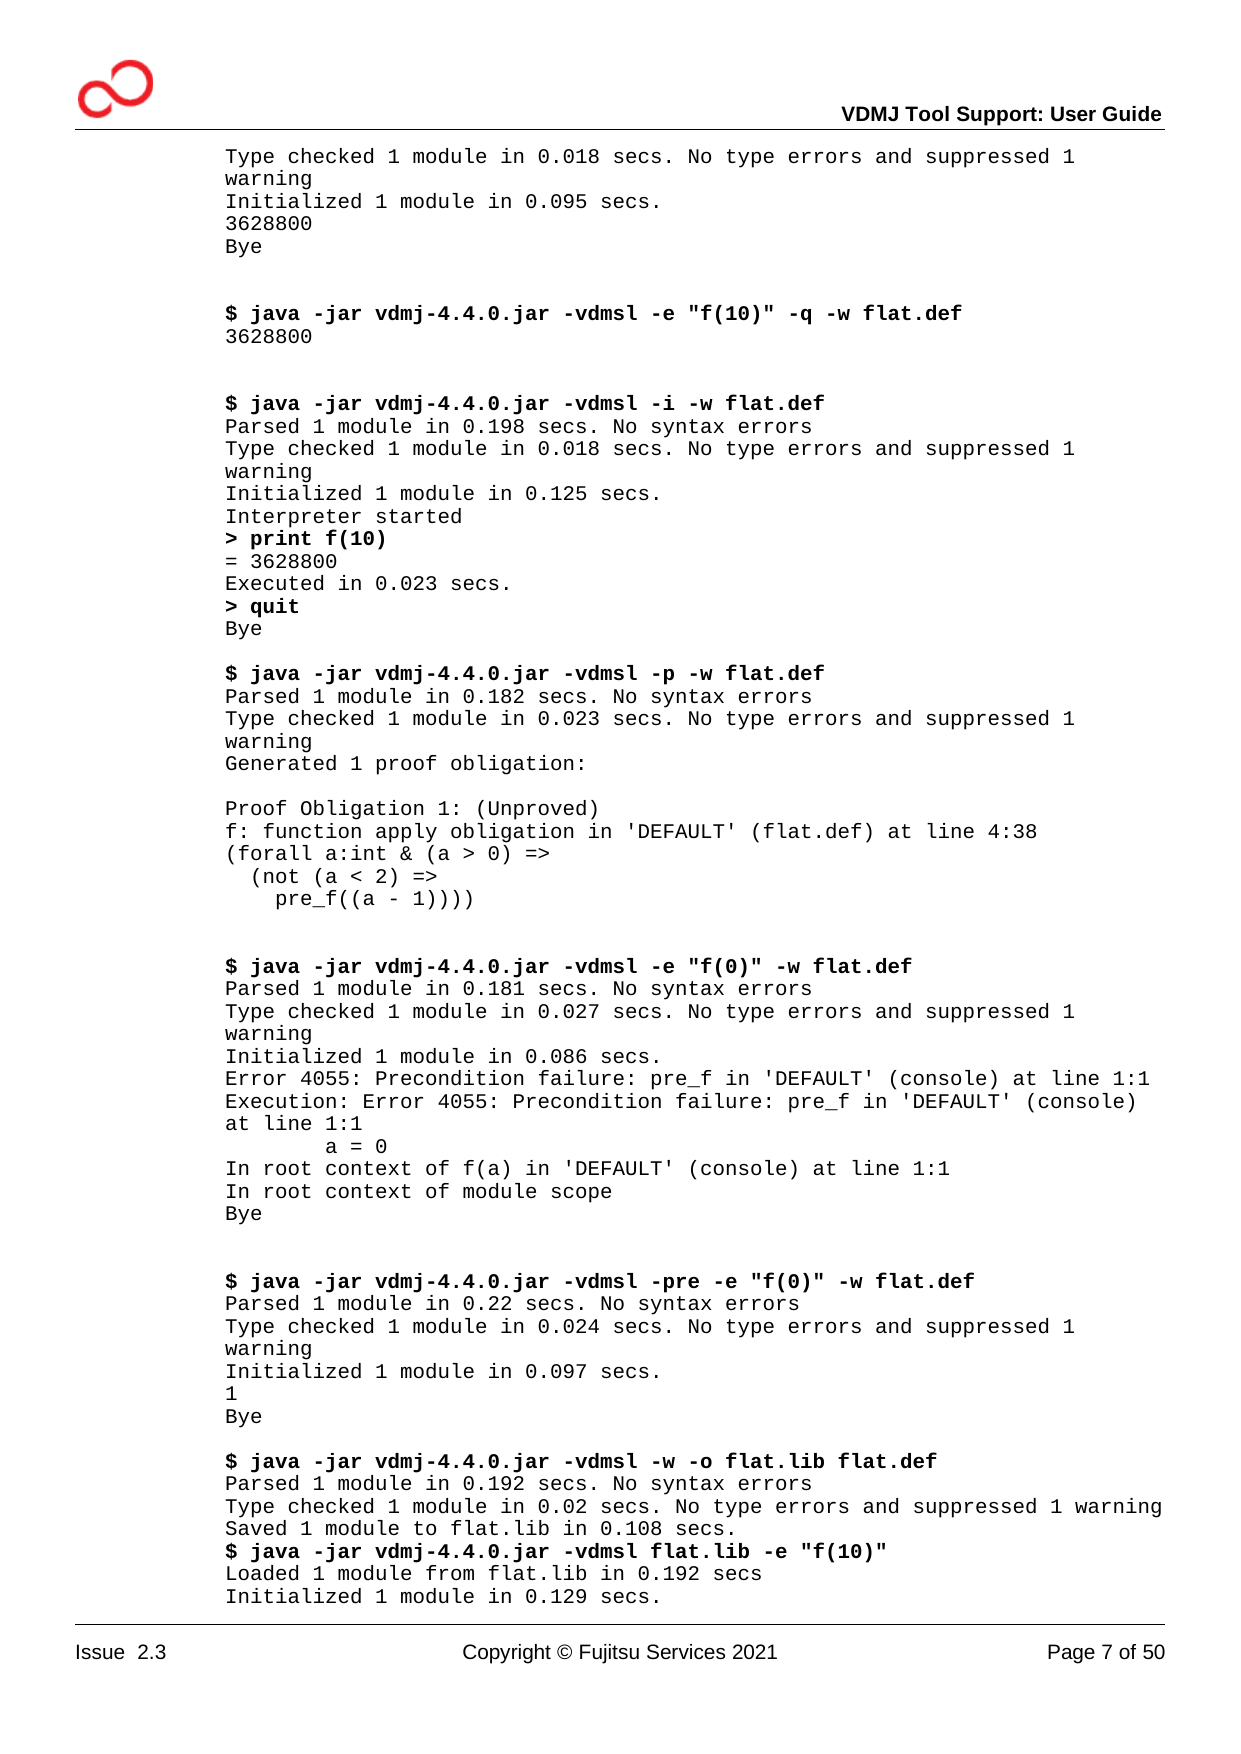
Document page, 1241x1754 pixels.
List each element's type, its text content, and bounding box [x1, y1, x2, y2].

text Initialized 1 module in 0.125 secs. [225, 483, 1165, 505]
text Loaded 1 module from flat.lib in 0.192 secs [225, 1563, 1165, 1585]
text Type checked 1 module in 0.018 secs. No type errors and suppressed 1 warning [225, 438, 1165, 483]
text Bye [225, 1405, 1165, 1428]
text Initialized 1 module in 0.097 secs. [225, 1360, 1165, 1383]
text pre_f((a - 1)))) [225, 888, 1165, 910]
text a = 0 [225, 1135, 1165, 1158]
text Parsed 1 module in 0.182 secs. No syntax errors [225, 685, 1165, 708]
text $ java -jar vdmj-4.4.0.jar -vdmsl -pre -e "f(0)" -w flat.def [225, 1270, 1165, 1293]
text $ java -jar vdmj-4.4.0.jar -vdmsl -w -o flat.lib flat.def [225, 1450, 1165, 1473]
text Parsed 1 module in 0.192 secs. No syntax errors [225, 1473, 1165, 1495]
text Interpreter started [225, 505, 1165, 528]
text In root context of module scope [225, 1180, 1165, 1203]
text Initialized 1 module in 0.086 secs. [225, 1045, 1165, 1068]
text Error 4055: Precondition failure: pre_f in 'DEFAULT' (console) at line 1:1 [225, 1068, 1165, 1090]
text Execution: Error 4055: Precondition failure: pre_f in 'DEFAULT' (console) at line 1:1 [225, 1090, 1165, 1135]
text Bye [225, 1203, 1165, 1225]
text Type checked 1 module in 0.02 secs. No type errors and suppressed 1 warning [225, 1495, 1165, 1518]
text $ java -jar vdmj-4.4.0.jar -vdmsl -i -w flat.def [225, 393, 1165, 415]
text (not (a < 2) => [225, 865, 1165, 888]
text Type checked 1 module in 0.023 secs. No type errors and suppressed 1 warning [225, 708, 1165, 753]
text > quit [225, 595, 1165, 618]
text Type checked 1 module in 0.024 secs. No type errors and suppressed 1 warning [225, 1315, 1165, 1360]
text Type checked 1 module in 0.018 secs. No type errors and suppressed 1 warning [225, 145, 1165, 190]
text Executed in 0.023 secs. [225, 573, 1165, 595]
text Parsed 1 module in 0.181 secs. No syntax errors [225, 978, 1165, 1000]
text = 3628800 [225, 550, 1165, 573]
text Parsed 1 module in 0.22 secs. No syntax errors [225, 1293, 1165, 1315]
text Saved 1 module to flat.lib in 0.108 secs. [225, 1518, 1165, 1540]
text 1 [225, 1383, 1165, 1405]
text Parsed 1 module in 0.198 secs. No syntax errors [225, 415, 1165, 438]
text In root context of f(a) in 'DEFAULT' (console) at line 1:1 [225, 1158, 1165, 1180]
text (forall a:int & (a > 0) => [225, 843, 1165, 865]
text f: function apply obligation in 'DEFAULT' (flat.def) at line 4:38 [225, 820, 1165, 843]
text 3628800 [225, 325, 1165, 348]
text $ java -jar vdmj-4.4.0.jar -vdmsl -e "f(0)" -w flat.def [225, 955, 1165, 978]
text Initialized 1 module in 0.129 secs. [225, 1585, 1165, 1608]
picture [78, 52, 153, 128]
text Type checked 1 module in 0.027 secs. No type errors and suppressed 1 warning [225, 1000, 1165, 1045]
text Proof Obligation 1: (Unproved) [225, 798, 1165, 820]
text Bye [225, 235, 1165, 258]
text Initialized 1 module in 0.095 secs. [225, 190, 1165, 213]
text $ java -jar vdmj-4.4.0.jar -vdmsl -e "f(10)" -q -w flat.def [225, 303, 1165, 325]
text Bye [225, 618, 1165, 640]
text Generated 1 proof obligation: [225, 753, 1165, 775]
text $ java -jar vdmj-4.4.0.jar -vdmsl -p -w flat.def [225, 663, 1165, 685]
text $ java -jar vdmj-4.4.0.jar -vdmsl flat.lib -e "f(10)" [225, 1540, 1165, 1563]
text > print f(10) [225, 528, 1165, 550]
text 3628800 [225, 213, 1165, 235]
